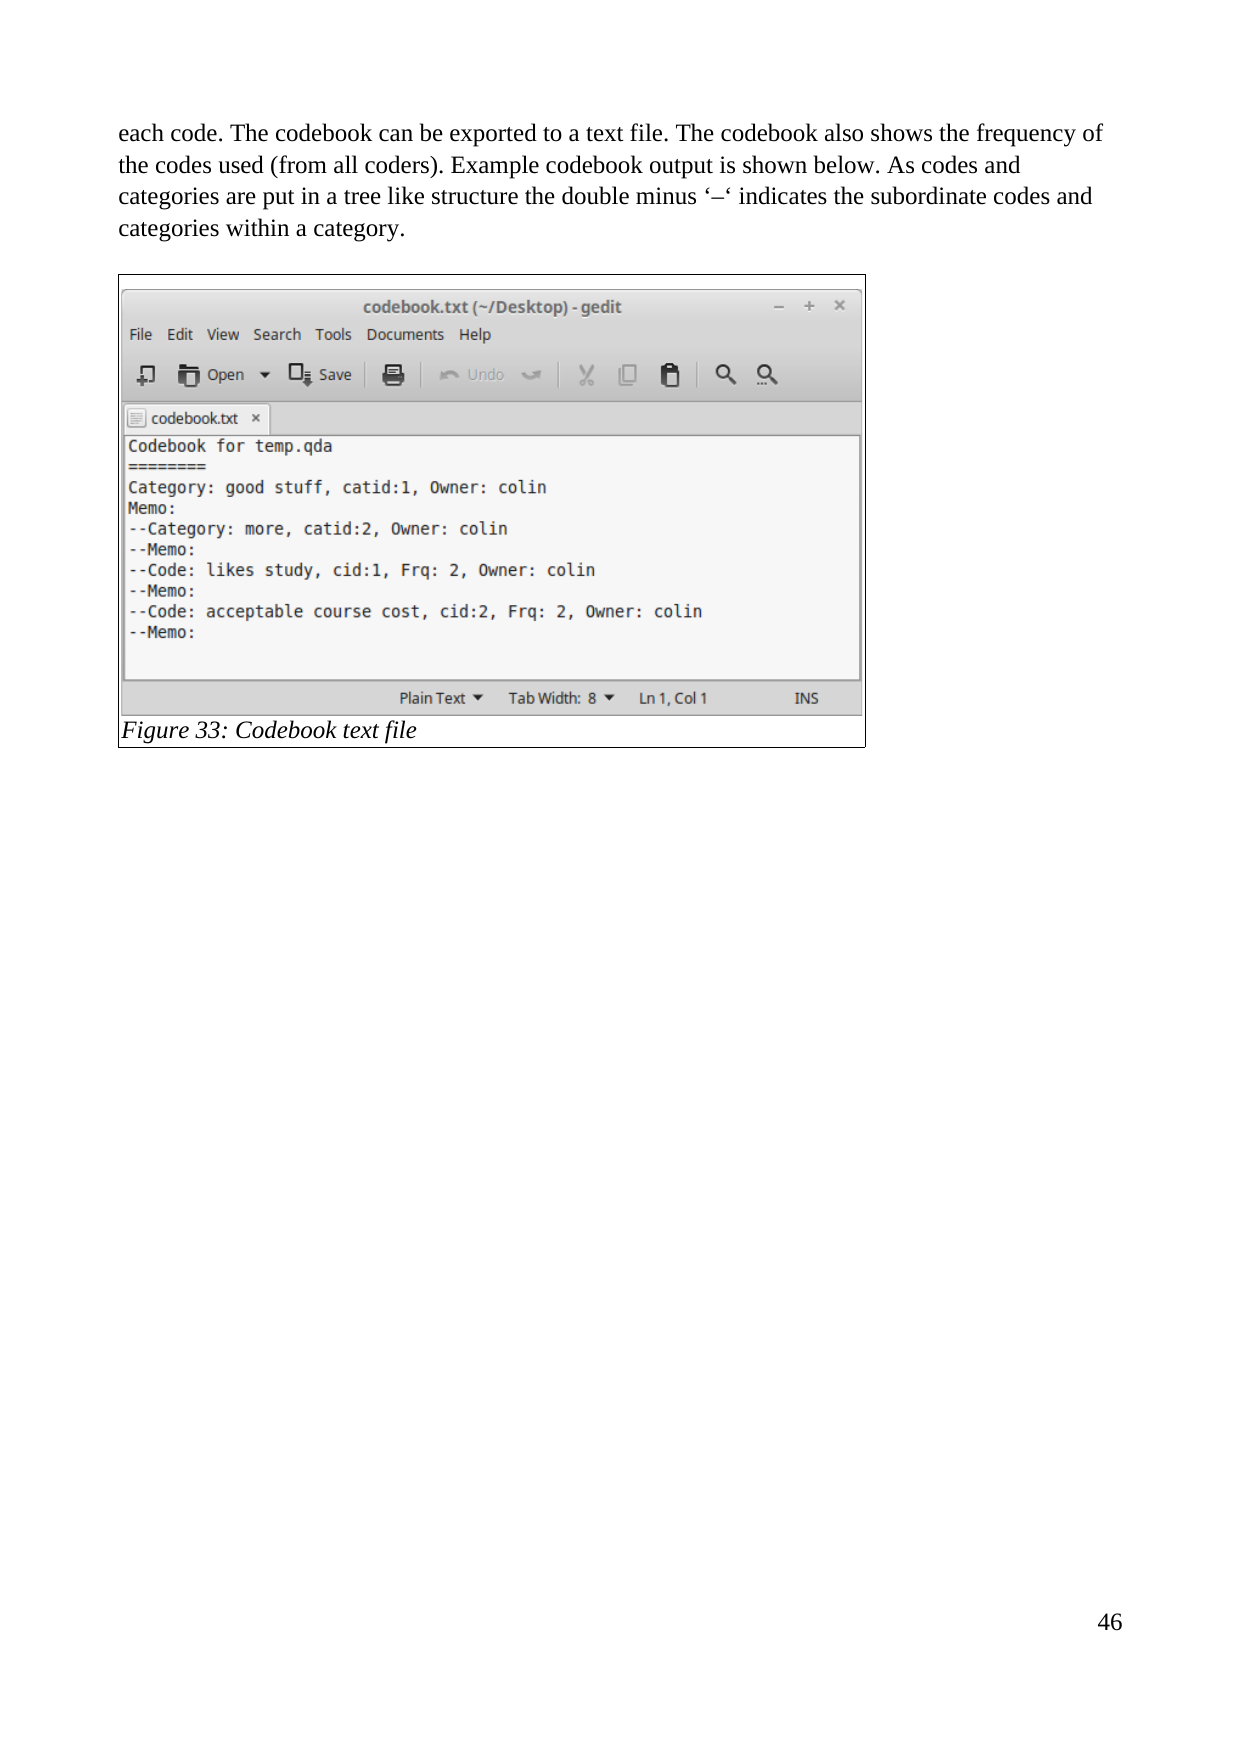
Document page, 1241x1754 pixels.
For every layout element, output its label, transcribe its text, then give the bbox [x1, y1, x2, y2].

text each code. The codebook can be exported to a text file. The codebook also shows the frequency of the codes used (from all coders). Example codebook output is shown below. As codes and categories are put in a tree like structure the double minus ‘–‘ indicates the subordinate codes and categories within a category. [118, 118, 1122, 242]
picture [121, 289, 863, 716]
text Figure 33: Codebook text file [121, 716, 862, 744]
